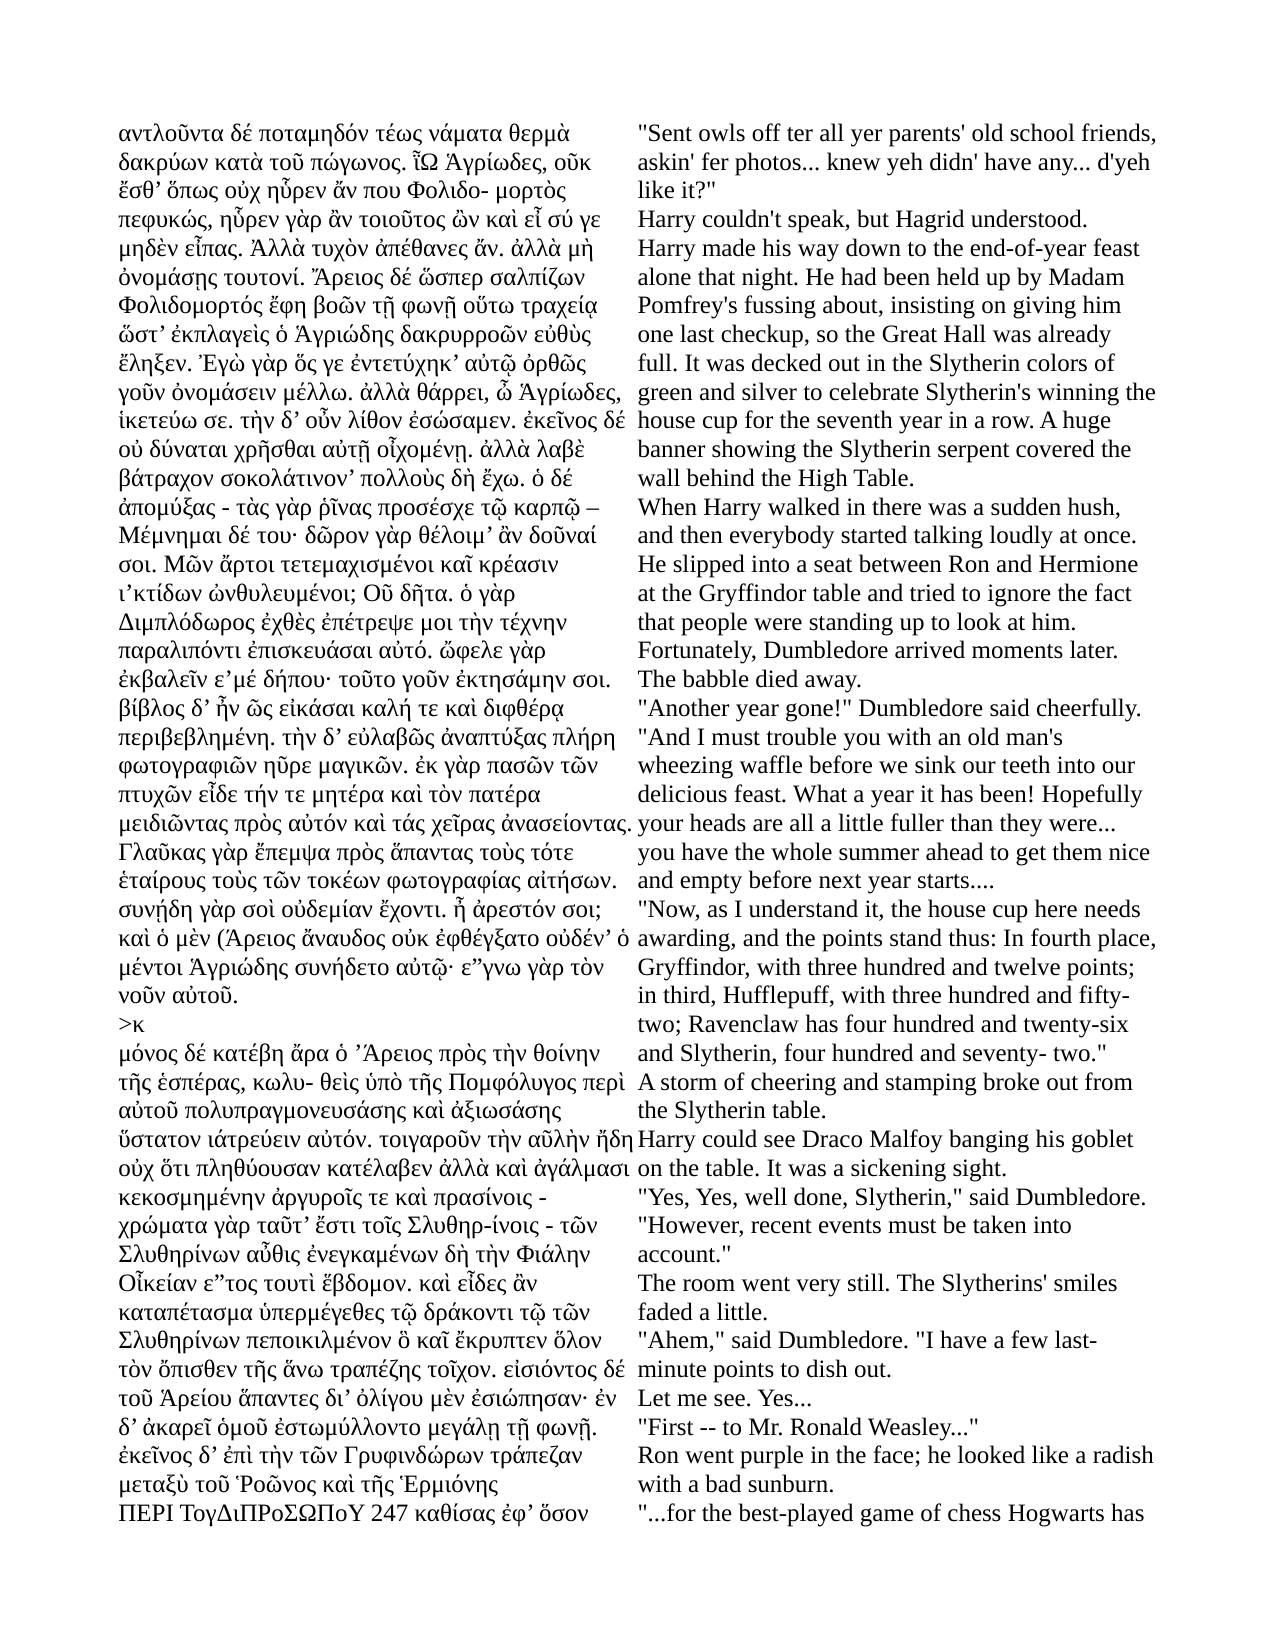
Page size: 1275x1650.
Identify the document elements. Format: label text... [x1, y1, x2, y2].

table_cell αντλοῦντα δέ ποταμηδόν τέως νάματα θερμὰ δακρύων κατὰ τοῦ πώγωνος. ῗΩ Ἁγρίωδες, οῦκ ἔσθ’ ὅπως οὐχ ηὗρεν ἄν που Φολιδο- μορτὸς πεφυκώς, ηὗρεν γὰρ ἂν τοιοῦτος ὢν καὶ εἶ σύ γε μηδὲν εἶπας. Ἀλλὰ τυχὸν ἀπέθανες ἄν. ἀλλὰ μὴ ὀνομάσῃς τουτονί. Ἄρειος δέ ὥσπερ σαλπίζων Φολιδομορτός ἔφη βοῶν τῇ φωνῇ οὕτω τραχείᾳ ὥστ’ ἐκπλαγεὶς ὁ Ἁγριώδης δακρυρροῶν εὐθὺς ἔληξεν. Ἐγὼ γὰρ ὅς γε ἐντετύχηκ’ αὐτῷ ὀρθῶς γοῦν ὀνομάσειν μέλλω. ἀλλὰ θάρρει, ὦ Ἁγρίωδες, ἱκετεύω σε. τὴν δ’ οὖν λίθον ἐσώσαμεν. ἐκεῖνος δέ οὐ δύναται χρῆσθαι αὐτῇ οἶχομένῃ. ἀλλὰ λαβὲ βάτραχον σοκολάτινον’ πολλοὺς δὴ ἔχω. ὁ δέ ἀπομύξας - τὰς γὰρ ῥῖνας προσέσχε τῷ καρπῷ – Μέμνημαι δέ του· δῶρον γὰρ θέλοιμ’ ἂν δοῦναί σοι. Μῶν ἄρτοι τετεμαχισμένοι καῖ κρέασιν ι’κτίδων ὠνθυλευμένοι; Οῦ δῆτα. ὁ γὰρ Διμπλόδωρος ἐχθὲς ἐπέτρεψε μοι τὴν τέχνην παραλιπόντι ἐπισκευάσαι αὐτό. ὤφελε γὰρ ἐκβαλεῖν ε’μέ δήπου· τοῦτο γοῦν ἐκτησάμην σοι. βίβλος δ’ ἦν ῶς εἰκάσαι καλή τε καὶ διφθέρᾳ περιβεβλημένη. τὴν δ’ εὐλαβῶς ἀναπτύξας πλήρη φωτογραφιῶν ηῦρε μαγικῶν. ἐκ γὰρ πασῶν τῶν πτυχῶν εἶδε τήν τε μητέρα καὶ τὸν πατέρα μειδιῶντας πρὸς αὐτόν καὶ τάς χεῖρας ἀνασείοντας. Γλαῦκας γὰρ ἔπεμψα πρὸς ἅπαντας τοὺς τότε ἑταίρους τοὺς τῶν τοκέων φωτογραφίας αἰτήσων. συνῄδη γὰρ σοὶ οὐδεμίαν ἔχοντι. ἦ ἀρεστόν σοι; καὶ ὁ μὲν (Άρειος ἄναυδος οὐκ ἐφθέγξατο οὐδέν’ ὁ μέντοι Ἁγριώδης συνήδετο αὐτῷ· ε”γνω γὰρ τὸν νοῦν αὐτοῦ. >κ μόνος δέ κατέβη ἄρα ὁ ’Άρειος πρὸς τὴν θοίνην τῆς ἑσπέρας, κωλυ- θεὶς ὑπὸ τῆς Πομφόλυγος περὶ αὐτοῦ πολυπραγμονευσάσης καὶ ἀξιωσάσης ὕστατον ιάτρεύειν αὐτόν. τοιγαροῦν τὴν αῦλὴν ἤδη οὐχ ὅτι πληθύουσαν κατέλαβεν ἀλλὰ καὶ ἀγάλμασι κεκοσμημένην ἀργυροῖς τε καὶ πρασίνοις - χρώματα γὰρ ταῦτ’ ἔστι τοῖς Σλυθηρ-ίνοις - τῶν Σλυθηρίνων αὖθις ἐνεγκαμένων δὴ τὴν Φιάλην Οἶκείαν ε”τος τουτὶ ἕβδομον. καὶ εἶδες ἂν καταπέτασμα ὑπερμέγεθες τῷ δράκοντι τῷ τῶν Σλυθηρίνων πεποικιλμένον ὃ καῖ ἔκρυπτεν ὅλον τὸν ὄπισθεν τῆς ἅνω τραπέζης τοῖχον. εἰσιόντος δέ τοῦ Ἁρείου ἅπαντες δι’ ὀλίγου μὲν ἐσιώπησαν· ἐν δ’ ἀκαρεῖ ὁμοῦ ἐστωμύλλοντο μεγάλῃ τῇ φωνῇ. ἐκεῖνος δ’ ἐπὶ τὴν τῶν Γρυφινδώρων τράπεζαν μεταξὺ τοῦ Ῥοῶνος καὶ τῆς Ἑρμιόνης ΠΕΡΙ ΤογΔιΠΡοΣΩΠοΥ 247 καθίσας ἐφ’ ὅσον [118, 118, 637, 1527]
table_cell "Sent owls off ter all yer parents' old school friends, askin' fer photos... knew yeh didn' have any... d'yeh like it?" Harry couldn't speak, but Hagrid understood. Harry made his way down to the end-of-year feast alone that night. He had been held up by Madam Pomfrey's fussing about, insisting on giving him one last checkup, so the Great Hall was already full. It was decked out in the Slytherin colors of green and silver to celebrate Slytherin's winning the house cup for the seventh year in a row. A huge banner showing the Slytherin serpent covered the wall behind the High Table. When Harry walked in there was a sudden hush, and then everybody started talking loudly at once. He slipped into a seat between Ron and Hermione at the Gryffindor table and tried to ignore the fact that people were standing up to look at him. Fortunately, Dumbledore arrived moments later. The babble died away. "Another year gone!" Dumbledore said cheerfully. "And I must trouble you with an old man's wheezing waffle before we sink our teeth into our delicious feast. What a year it has been! Hopefully your heads are all a little fuller than they were... you have the whole summer ahead to get them nice and empty before next year starts.... "Now, as I understand it, the house cup here needs awarding, and the points stand thus: In fourth place, Gryffindor, with three hundred and twelve points; in third, Hufflepuff, with three hundred and fifty-two; Ravenclaw has four hundred and twenty-six and Slytherin, four hundred and seventy- two." A storm of cheering and stamping broke out from the Slytherin table. Harry could see Draco Malfoy banging his goblet on the table. It was a sickening sight. "Yes, Yes, well done, Slytherin," said Dumbledore. "However, recent events must be taken into account." The room went very still. The Slytherins' smiles faded a little. "Ahem," said Dumbledore. "I have a few last-minute points to dish out. Let me see. Yes... "First -- to Mr. Ronald Weasley..." Ron went purple in the face; he looked like a radish with a bad sunburn. "...for the best-played game of chess Hogwarts has [637, 118, 1157, 1527]
